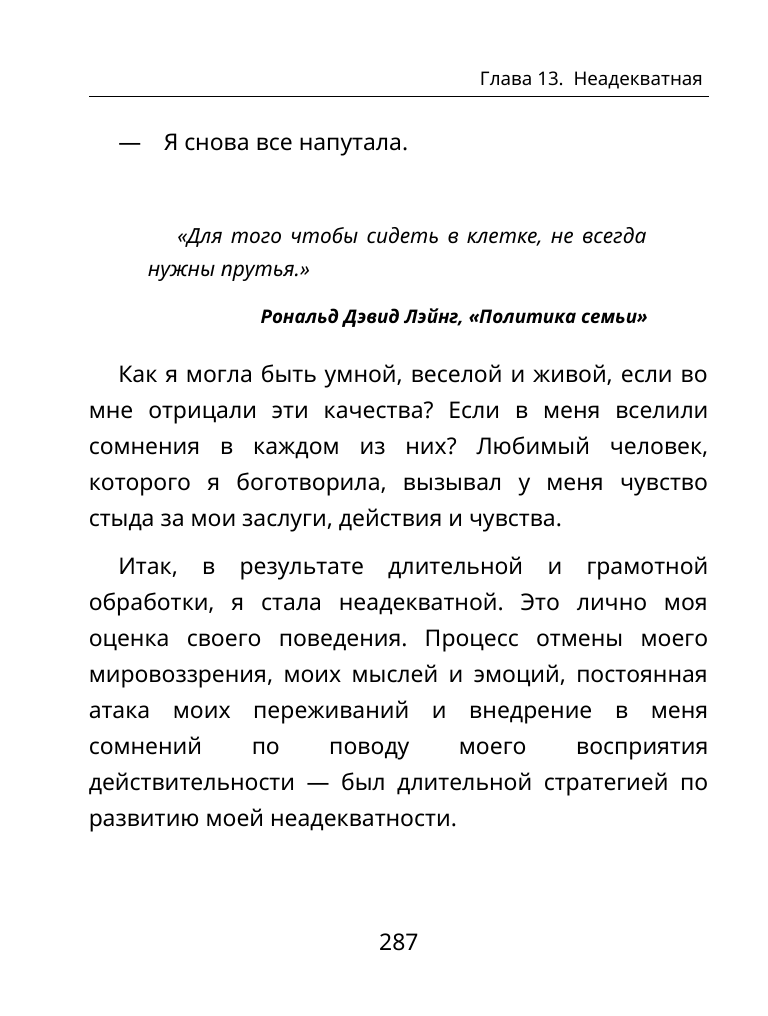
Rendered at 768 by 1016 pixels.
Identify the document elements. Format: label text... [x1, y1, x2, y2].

text «Для того чтобы сидеть в клетке, не всегда нужны прутья.» [148, 221, 649, 282]
text Итак, в результате длительной и грамотной обработки, я стала неадекватной. Это лично моя оценка своего поведения. Процесс отмены моего мировоззрения, моих мыслей и эмоций, постоянная атака моих переживаний и внедрение в меня сомнений по поводу моего восприятия действительности — был длительной стратегией по развитию моей неадекватности. [88, 550, 709, 833]
text Рональд Дэвид Лэйнг, «Политика семьи» [148, 298, 649, 328]
list Я снова все напутала. [88, 126, 709, 157]
text Как я могла быть умной, веселой и живой, если во мне отрицали эти качества? Если в меня вселили сомнения в каждом из них? Любимый человек, которого я боготворила, вызывал у меня чувство стыда за мои заслуги, действия и чувства. [88, 358, 709, 533]
